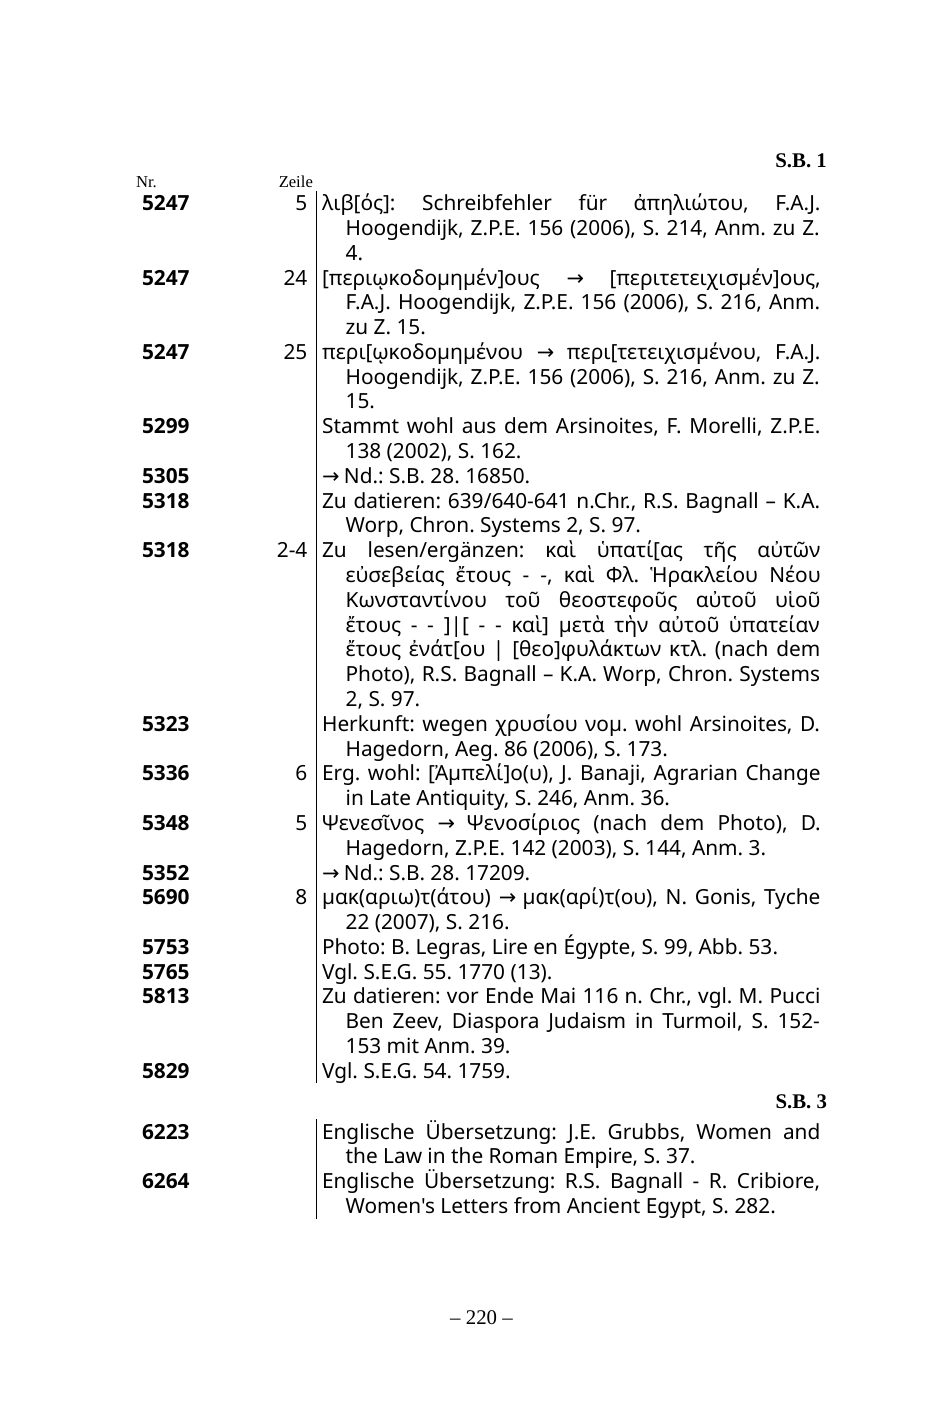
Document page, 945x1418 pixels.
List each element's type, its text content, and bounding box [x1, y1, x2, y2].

table_cell [224, 935, 316, 959]
table_cell 24 [224, 265, 316, 339]
table_cell 25 [224, 340, 316, 414]
table_cell 5765 [136, 959, 224, 984]
table_cell [224, 959, 316, 984]
table_cell [224, 860, 316, 885]
table_cell [224, 488, 316, 538]
table_cell 5247 [136, 265, 224, 339]
table_header Englische Übersetzung: J.E. Grubbs, Women and the Law in the Roman Empire, S. 37. [317, 1119, 827, 1169]
table_cell Zu lesen/ergänzen: καὶ ὑπατί[ας τῆς αὐτῶν εὐσεβείας ἔτους - -, καὶ Φλ. Ἡρακλείου Νέου Κωνσταντίνου τοῦ θεοστεφοῦς αὐτοῦ υἱοῦ ἔτους - - ]|[ - - καὶ] μετὰ τὴν αὐτοῦ ὑπατείαν ἔτους ἐνάτ[ου | [θεο]φυλάκτων κτλ. (nach dem Photo), R.S. Bagnall – K.A. Worp, Chron. Systems 2, S. 97. [317, 538, 827, 711]
table_cell [224, 464, 316, 488]
table_cell Zu datieren: 639/640-641 n.Chr., R.S. Bagnall – K.A. Worp, Chron. Systems 2, S. 97. [317, 488, 827, 538]
table_cell 5829 [136, 1059, 224, 1083]
table_cell 5318 [136, 488, 224, 538]
table_cell 5352 [136, 860, 224, 885]
table_cell Vgl. S.E.G. 54. 1759. [317, 1059, 827, 1083]
table_cell 5323 [136, 711, 224, 761]
table_header [224, 1119, 316, 1169]
table_cell [περιῳκοδομημέν]ους → [περιτετειχισμέν]ους, F.A.J. Hoogendijk, Z.P.E. 156 (2006), S. 216, Anm. zu Z. 15. [317, 265, 827, 339]
table_cell 5348 [136, 811, 224, 860]
table_cell Stammt wohl aus dem Arsinoites, F. Morelli, Z.P.E. 138 (2002), S. 162. [317, 414, 827, 463]
table_cell Ψενεσῖνος → Ψενοσίριος (nach dem Photo), D. Hagedorn, Z.P.E. 142 (2003), S. 144, Anm. 3. [317, 811, 827, 860]
table_cell 8 [224, 885, 316, 934]
table_cell 6 [224, 761, 316, 811]
table_cell 5690 [136, 885, 224, 934]
table_cell [224, 1059, 316, 1083]
table_cell λιβ[ός]: Schreibfehler für ἀπηλιώτου, F.A.J. Hoogendijk, Z.P.E. 156 (2006), S. 214, Anm. zu Z. 4. [317, 191, 827, 265]
table_cell Herkunft: wegen χρυσίου νομ. wohl Arsinoites, D. Hagedorn, Aeg. 86 (2006), S. 173. [317, 711, 827, 761]
table_cell περι[ῳκοδομημένου → περι[τετειχισμένου, F.A.J. Hoogendijk, Z.P.E. 156 (2006), S. 216, Anm. zu Z. 15. [317, 340, 827, 414]
table_cell 5813 [136, 984, 224, 1058]
table_cell 6264 [136, 1169, 224, 1218]
table_header 6223 [136, 1119, 224, 1169]
table_cell 5247 [136, 340, 224, 414]
table_cell 5336 [136, 761, 224, 811]
table_cell Erg. wohl: [Ἀμπελί]ο(υ), J. Banaji, Agrarian Change in Late Antiquity, S. 246, Anm. 36. [317, 761, 827, 811]
table_cell 5753 [136, 935, 224, 959]
table_cell [224, 1169, 316, 1218]
table_cell 5 [224, 191, 316, 265]
table_cell [224, 414, 316, 463]
table_cell 2-4 [224, 538, 316, 711]
table_cell 5318 [136, 538, 224, 711]
table_cell μακ(αριω)τ(άτου) → μακ(αρί)τ(ου), N. Gonis, Tyche 22 (2007), S. 216. [317, 885, 827, 934]
table_cell 5299 [136, 414, 224, 463]
table_cell Vgl. S.E.G. 55. 1770 (13). [317, 959, 827, 984]
table_cell [224, 711, 316, 761]
subtitle S.B. 3 [136, 1089, 827, 1113]
table_cell → Nd.: S.B. 28. 16850. [317, 464, 827, 488]
table_cell Englische Übersetzung: R.S. Bagnall - R. Cribiore, Women's Letters from Ancient Egypt, S. 282. [317, 1169, 827, 1218]
table_cell Photo: B. Legras, Lire en Égypte, S. 99, Abb. 53. [317, 935, 827, 959]
table_cell 5247 [136, 191, 224, 265]
table_cell 5305 [136, 464, 224, 488]
table_cell [224, 984, 316, 1058]
table_cell 5 [224, 811, 316, 860]
table_cell Zu datieren: vor Ende Mai 116 n. Chr., vgl. M. Pucci Ben Zeev, Diaspora Judaism in Turmoil, S. 152-153 mit Anm. 39. [317, 984, 827, 1058]
table_cell → Nd.: S.B. 28. 17209. [317, 860, 827, 885]
